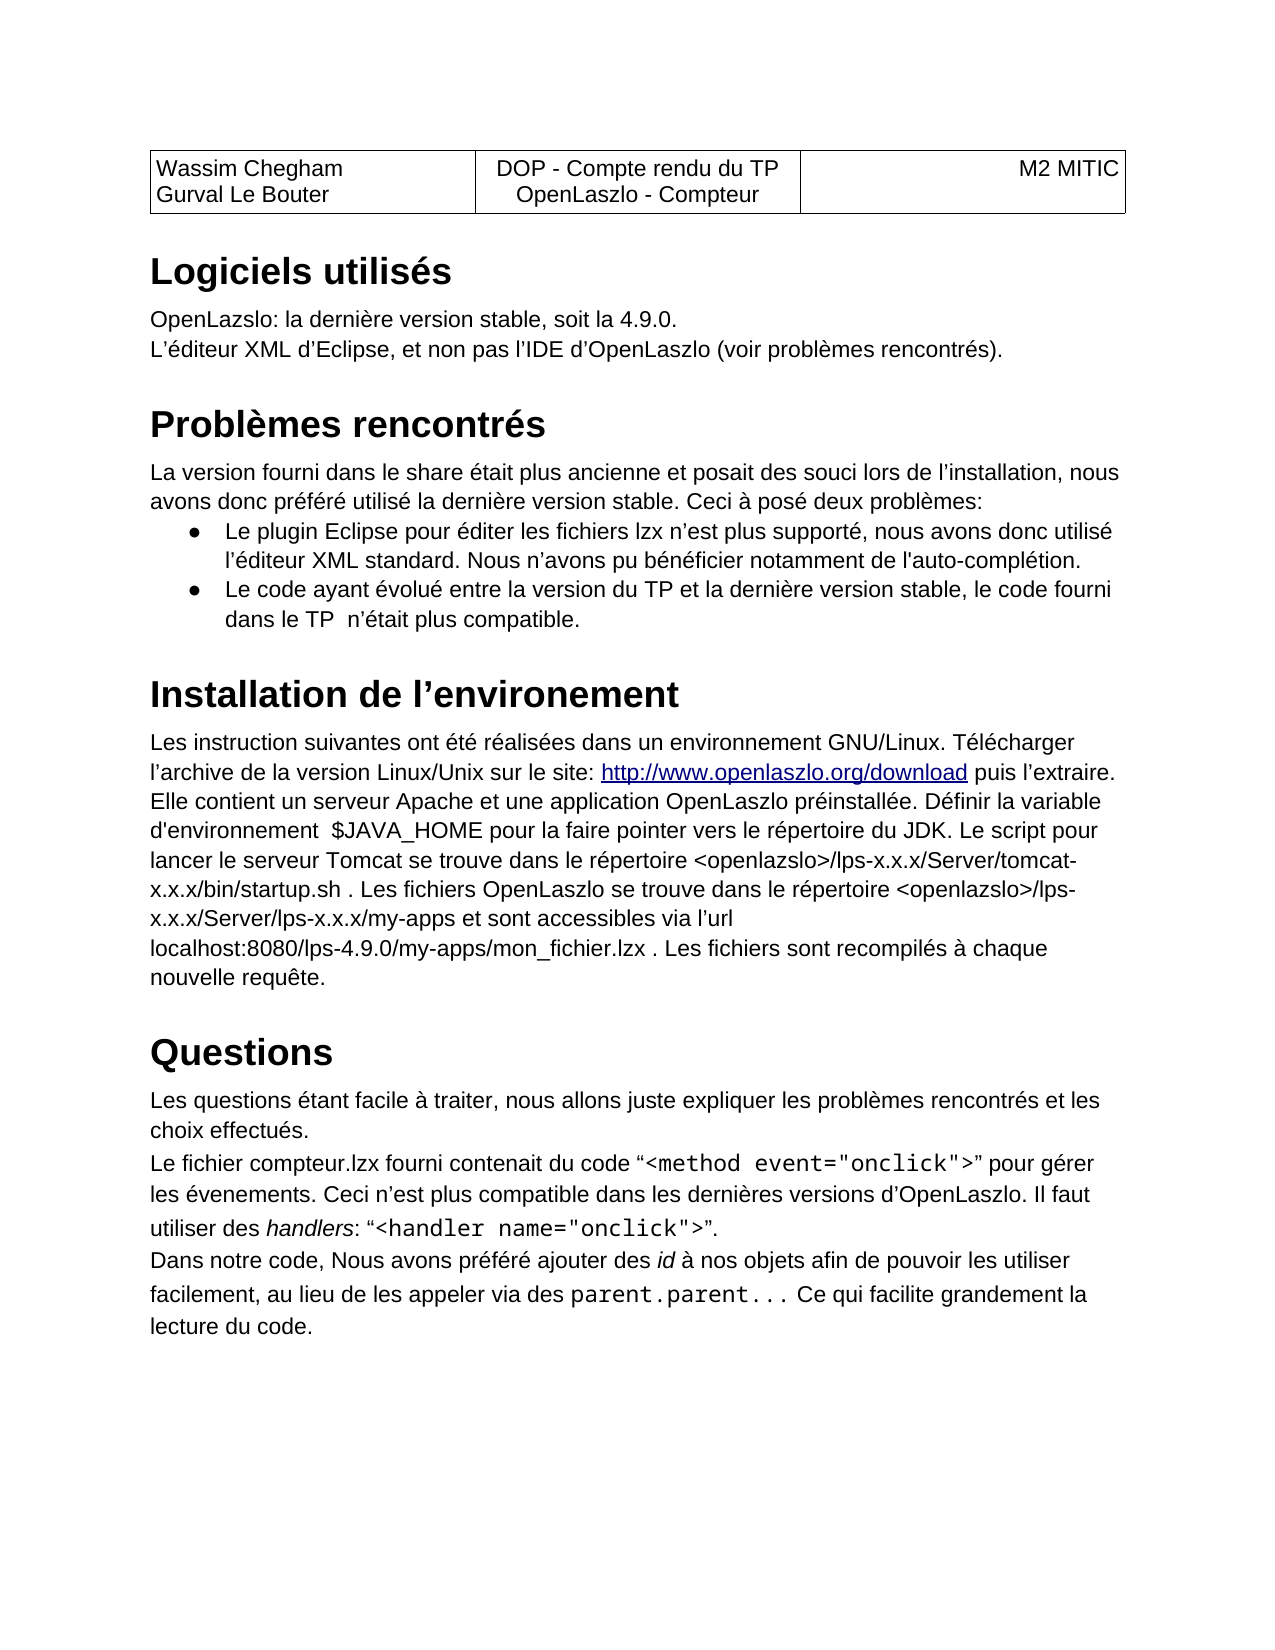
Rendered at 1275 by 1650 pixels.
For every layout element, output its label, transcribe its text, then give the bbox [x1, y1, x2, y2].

list Le plugin Eclipse pour éditer les fichiers lzx n’est plus supporté, nous avons donc utilisé l’éditeur XML standard. Nous n’avons pu bénéficier notamment de l'auto-complétion. [187, 518, 1125, 573]
text L’éditeur XML d’Eclipse, et non pas l’IDE d’OpenLaszlo (voir problèmes rencontrés). [150, 336, 1125, 362]
text Les questions étant facile à traiter, nous allons juste expliquer les problèmes rencontrés et les choix effectués. [150, 1088, 1125, 1143]
text La version fourni dans le share était plus ancienne et posait des souci lors de l’installation, nous avons donc préféré utilisé la dernière version stable. Ceci à posé deux problèmes: [150, 459, 1125, 514]
text OpenLazslo: la dernière version stable, soit la 4.9.0. [150, 307, 1125, 332]
list Le code ayant évolué entre la version du TP et la dernière version stable, le code fourni dans le TP n’était plus compatible. [187, 577, 1125, 632]
subtitle Problèmes rencontrés [150, 403, 1125, 445]
text Les instruction suivantes ont été réalisées dans un environnement GNU/Linux. Télécharger l’archive de la version Linux/Unix sur le site: http://www.openlaszlo.org/download puis l’extraire. Elle contient un serveur Apache et une application OpenLaszlo préinstallée. Définir la variable d'environnement $JAVA_HOME pour la faire pointer vers le répertoire du JDK. Le script pour lancer le serveur Tomcat se trouve dans le répertoire <openlazslo>/lps-x.x.x/Server/tomcat-x.x.x/bin/startup.sh . Les fichiers OpenLaszlo se trouve dans le répertoire <openlazslo>/lps-x.x.x/Server/lps-x.x.x/my-apps et sont accessibles via l’url localhost:8080/lps-4.9.0/my-apps/mon_fichier.lzx . Les fichiers sont recompilés à chaque nouvelle requête. [150, 730, 1125, 990]
subtitle Logiciels utilisés [150, 250, 1125, 292]
table_header M2 MITIC [801, 151, 1125, 213]
text Le fichier compteur.lzx fourni contenait du code “<method event="onclick">” pour gérer les évenements. Ceci n’est plus compatible dans les dernières versions d’OpenLaszlo. Il faut utiliser des handlers: “<handler name="onclick">”. [150, 1147, 1125, 1243]
subtitle Installation de l’environement [150, 673, 1125, 715]
table_header Wassim Chegham Gurval Le Bouter [151, 151, 475, 213]
text Dans notre code, Nous avons préféré ajouter des id à nos objets afin de pouvoir les utiliser facilement, au lieu de les appeler via des parent.parent... Ce qui facilite grandement la lecture du code. [150, 1248, 1125, 1339]
table_header DOP - Compte rendu du TP OpenLaszlo - Compteur [476, 151, 800, 213]
subtitle Questions [150, 1032, 1125, 1073]
